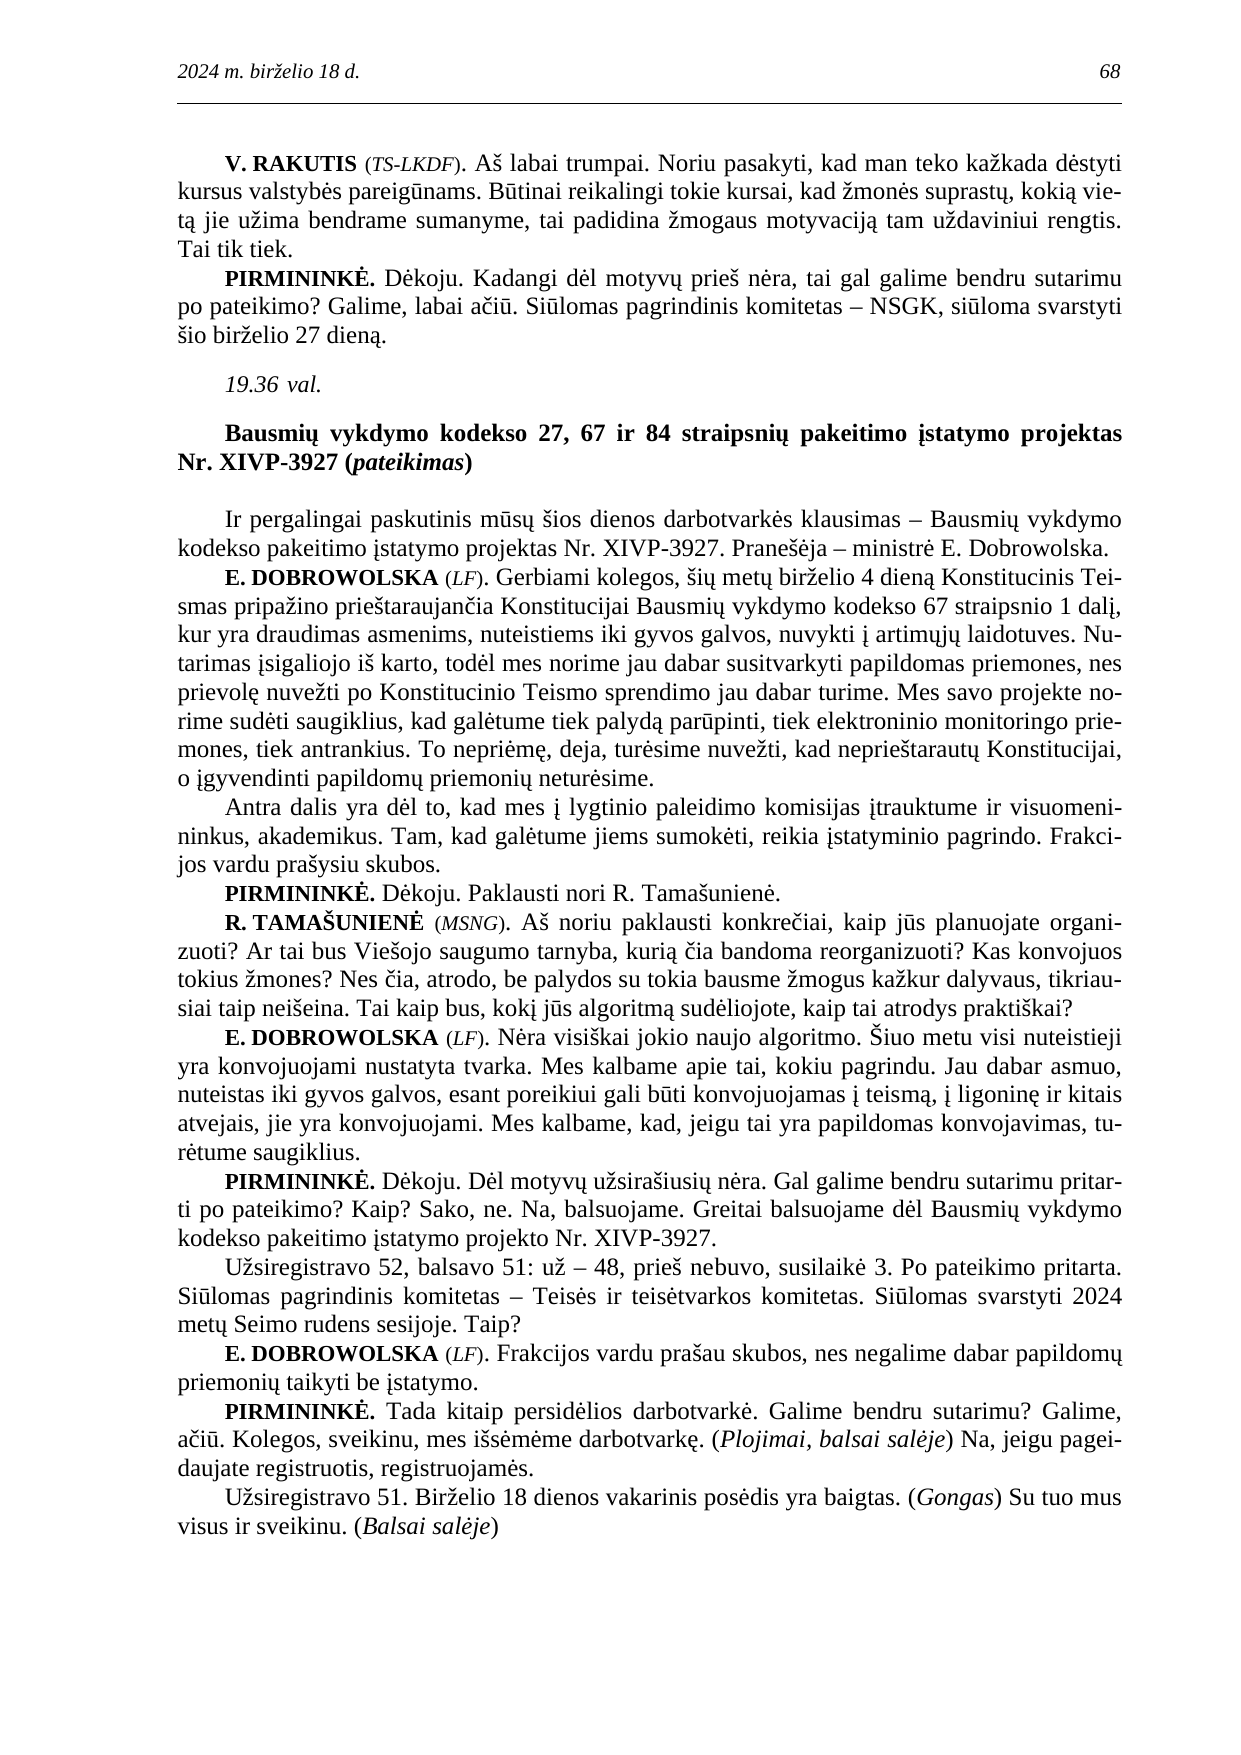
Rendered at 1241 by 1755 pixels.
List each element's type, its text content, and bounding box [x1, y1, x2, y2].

text PIRMININKĖ. Dė­ko­ju. Ka­dan­gi dėl mo­ty­vų prieš nė­ra, tai gal ga­li­me ben­dru su­ta­ri­mu po pa­tei­ki­mo? Ga­li­me, la­bai ačiū. Siū­lo­mas pa­grin­di­nis ko­mi­te­tas – NSGK, siū­lo­ma svars­ty­ti šio bir­že­lio 27 die­ną. [177, 263, 1122, 349]
text E. DOBROWOLSKA (LF). Ger­bia­mi ko­le­gos, šių me­tų bir­že­lio 4 die­ną Kon­sti­tu­ci­nis Tei­s­mas pri­pa­ži­no prieš­ta­rau­jan­čia Kon­sti­tu­ci­jai Baus­mių vyk­dy­mo ko­dek­so 67 straips­nio 1 da­lį, kur yra drau­di­mas as­me­nims, nu­teis­tiems iki gy­vos gal­vos, nu­vyk­ti į ar­ti­mų­jų lai­do­tu­ves. Nu­ta­ri­mas įsi­ga­lio­jo iš kar­to, to­dėl mes no­ri­me jau da­bar su­si­tvar­ky­ti pa­pil­do­mas prie­mo­nes, nes prie­vo­lę nu­vež­ti po Kon­sti­tu­ci­nio Teis­mo spren­di­mo jau da­bar tu­ri­me. Mes sa­vo pro­jek­te no­ri­me su­dė­ti sau­gik­lius, kad ga­lė­tu­me tiek pa­ly­dą pa­rū­pin­ti, tiek elek­tro­ni­nio mo­ni­to­rin­go prie­mo­nes, tiek ant­ran­kius. To ne­pri­ėmę, de­ja, tu­rė­si­me nu­vež­ti, kad ne­pri­eš­ta­rau­tų Kon­sti­tu­ci­jai, o įgy­ven­din­ti pa­pil­do­mų prie­mo­nių ne­tu­rė­si­me. [177, 562, 1122, 792]
text An­tra da­lis yra dėl to, kad mes į lyg­ti­nio pa­lei­di­mo ko­mi­si­jas įtrauk­tu­me ir vi­suo­me­ni­nin­kus, aka­de­mi­kus. Tam, kad ga­lė­tu­me jiems su­mo­kė­ti, rei­kia įsta­ty­mi­nio pa­grin­do. Frak­ci­jos var­du pra­šy­siu sku­bos. [177, 792, 1122, 878]
text Baus­mių vyk­dy­mo ko­dek­so 27, 67 ir 84 straips­nių pa­kei­ti­mo įsta­ty­mo pro­jek­tas Nr. XIVP-3927 (pa­tei­ki­mas) [177, 418, 1122, 476]
text PIRMININKĖ. Ta­da ki­taip per­si­dė­lios dar­bo­tvarkė. Ga­li­me ben­dru su­ta­ri­mu? Ga­li­me, ačiū. Ko­le­gos, svei­ki­nu, mes iš­sė­mė­me dar­bo­tvarkę. (Plo­ji­mai, bal­sai sa­lė­je) Na, jei­gu pa­gei­dau­ja­te re­gist­ruo­tis, re­gist­ruo­ja­mės. [177, 1396, 1122, 1482]
text 19.36 val. [224, 370, 1122, 397]
text R. TAMAŠUNIENĖ (MSNG). Aš no­riu pa­klaus­ti kon­kre­čiai, kaip jūs pla­nuo­ja­te or­ga­ni­zuo­ti? Ar tai bus Vie­šo­jo sau­gu­mo tar­ny­ba, ku­rią čia ban­do­ma re­or­ga­ni­zuo­ti? Kas kon­vo­juos to­kius žmo­nes? Nes čia, at­ro­do, be pa­ly­dos su to­kia baus­me žmo­gus kaž­kur da­ly­vaus, tik­riau­siai taip ne­iš­ei­na. Tai kaip bus, ko­kį jūs al­go­rit­mą su­dė­lio­jo­te, kaip tai at­ro­dys prak­tiš­kai? [177, 907, 1122, 1022]
text Už­si­re­gist­ra­vo 52, bal­sa­vo 51: už – 48, prieš ne­bu­vo, su­si­lai­kė 3. Po pa­tei­ki­mo pri­tar­ta. Siū­lo­mas pa­grin­di­nis ko­mi­te­tas – Tei­sės ir tei­sėt­var­kos ko­mi­te­tas. Siū­lo­mas svars­ty­ti 2024 me­tų Sei­mo ru­dens se­si­jo­je. Taip? [177, 1252, 1122, 1338]
text Už­si­re­gist­ra­vo 51. Bir­že­lio 18 die­nos va­ka­ri­nis po­sė­dis yra baig­tas. (Gon­gas) Su tuo mus vi­sus ir svei­ki­nu. (Bal­sai sa­lė­je) [177, 1482, 1122, 1539]
text E. DOBROWOLSKA (LF). Nė­ra vi­siš­kai jo­kio nau­jo al­go­rit­mo. Šiuo me­tu vi­si nu­teis­tie­ji yra kon­vo­juo­ja­mi nu­sta­ty­ta tvar­ka. Mes kal­ba­me apie tai, ko­kiu pa­grin­du. Jau da­bar as­muo, nu­teis­tas iki gy­vos gal­vos, esant po­rei­kiui ga­li bū­ti kon­vo­juo­ja­mas į teis­mą, į li­go­ni­nę ir ki­tais at­ve­jais, jie yra kon­vo­juo­ja­mi. Mes kal­ba­me, kad, jei­gu tai yra pa­pil­do­mas kon­vo­ja­vi­mas, tu­rė­tu­me sau­gik­lius. [177, 1022, 1122, 1166]
text V. RAKUTIS (TS-LKDF). Aš la­bai trum­pai. No­riu pa­sa­ky­ti, kad man te­ko kaž­ka­da dės­ty­ti kur­sus vals­ty­bės pa­rei­gū­nams. Bū­ti­nai rei­ka­lin­gi to­kie kur­sai, kad žmo­nės su­pras­tų, ko­kią vie­tą jie už­ima ben­dra­me su­ma­ny­me, tai pa­di­di­na žmo­gaus mo­ty­va­ci­ją tam už­da­vi­niui reng­tis. Tai tik tiek. [177, 148, 1122, 263]
text E. DOBROWOLSKA (LF). Frak­ci­jos var­du pra­šau sku­bos, nes ne­ga­li­me da­bar pa­pil­do­mų prie­mo­nių tai­ky­ti be įsta­ty­mo. [177, 1338, 1122, 1396]
text PIRMININKĖ. Dė­ko­ju. Pa­klaus­ti no­ri R. Ta­ma­šu­nie­nė. [177, 878, 1122, 907]
text Ir per­ga­lin­gai pas­ku­ti­nis mū­sų šios die­nos dar­bo­tvarkės klau­si­mas – Baus­mių vyk­dy­mo ko­dek­so pa­kei­ti­mo įsta­ty­mo pro­jek­tas Nr. XIVP-3927. Pra­ne­šė­ja – mi­nist­rė E. Dob­ro­wols­ka. [177, 504, 1122, 562]
text PIRMININKĖ. Dė­ko­ju. Dėl mo­ty­vų už­si­ra­šiu­sių nė­ra. Gal ga­li­me ben­dru su­ta­ri­mu pri­tar­ti po pa­tei­ki­mo? Kaip? Sa­ko, ne. Na, bal­suo­ja­me. Grei­tai bal­suo­ja­me dėl Baus­mių vyk­dy­mo ko­dek­so pa­kei­ti­mo įsta­ty­mo pro­jek­to Nr. XIVP-3927. [177, 1166, 1122, 1252]
